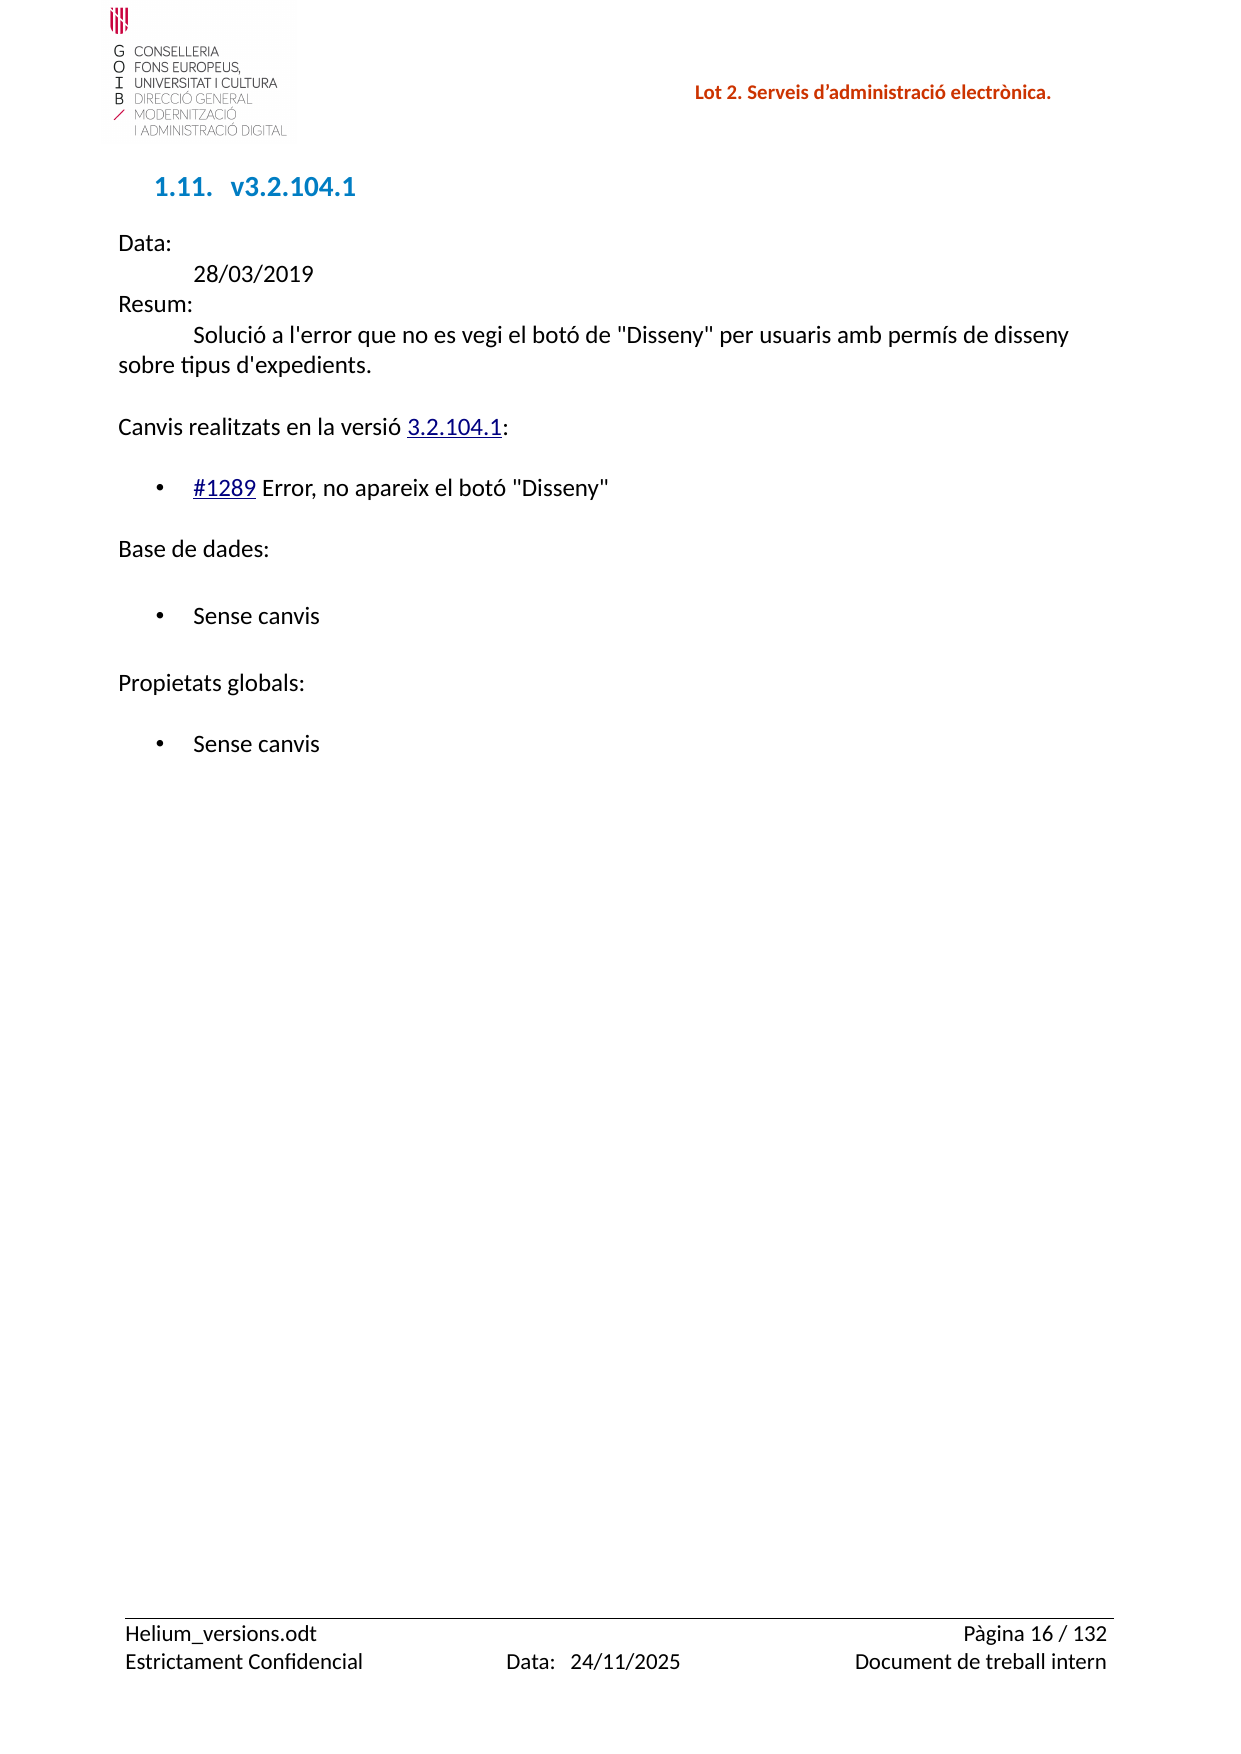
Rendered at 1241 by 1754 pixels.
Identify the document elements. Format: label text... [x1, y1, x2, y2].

text 28/03/2019 [118, 258, 1122, 289]
list #1289 Error, no apareix el botó "Disseny" [156, 472, 1122, 502]
text Solució a l'error que no es vegi el botó de "Disseny" per usuaris amb permís de disseny sobre tipus d'expedients. [118, 319, 1122, 380]
list Sense canvis [156, 728, 1122, 758]
text Canvis realitzats en la versió 3.2.104.1: [118, 411, 1122, 441]
text Propietats globals: [118, 667, 1122, 697]
text Base de dades: [118, 533, 1122, 563]
list Sense canvis [156, 600, 1122, 630]
picture [100, 0, 297, 144]
text Data: [118, 228, 1122, 258]
text Resum: [118, 289, 1122, 319]
subtitle v3.2.104.1 [153, 168, 1122, 204]
